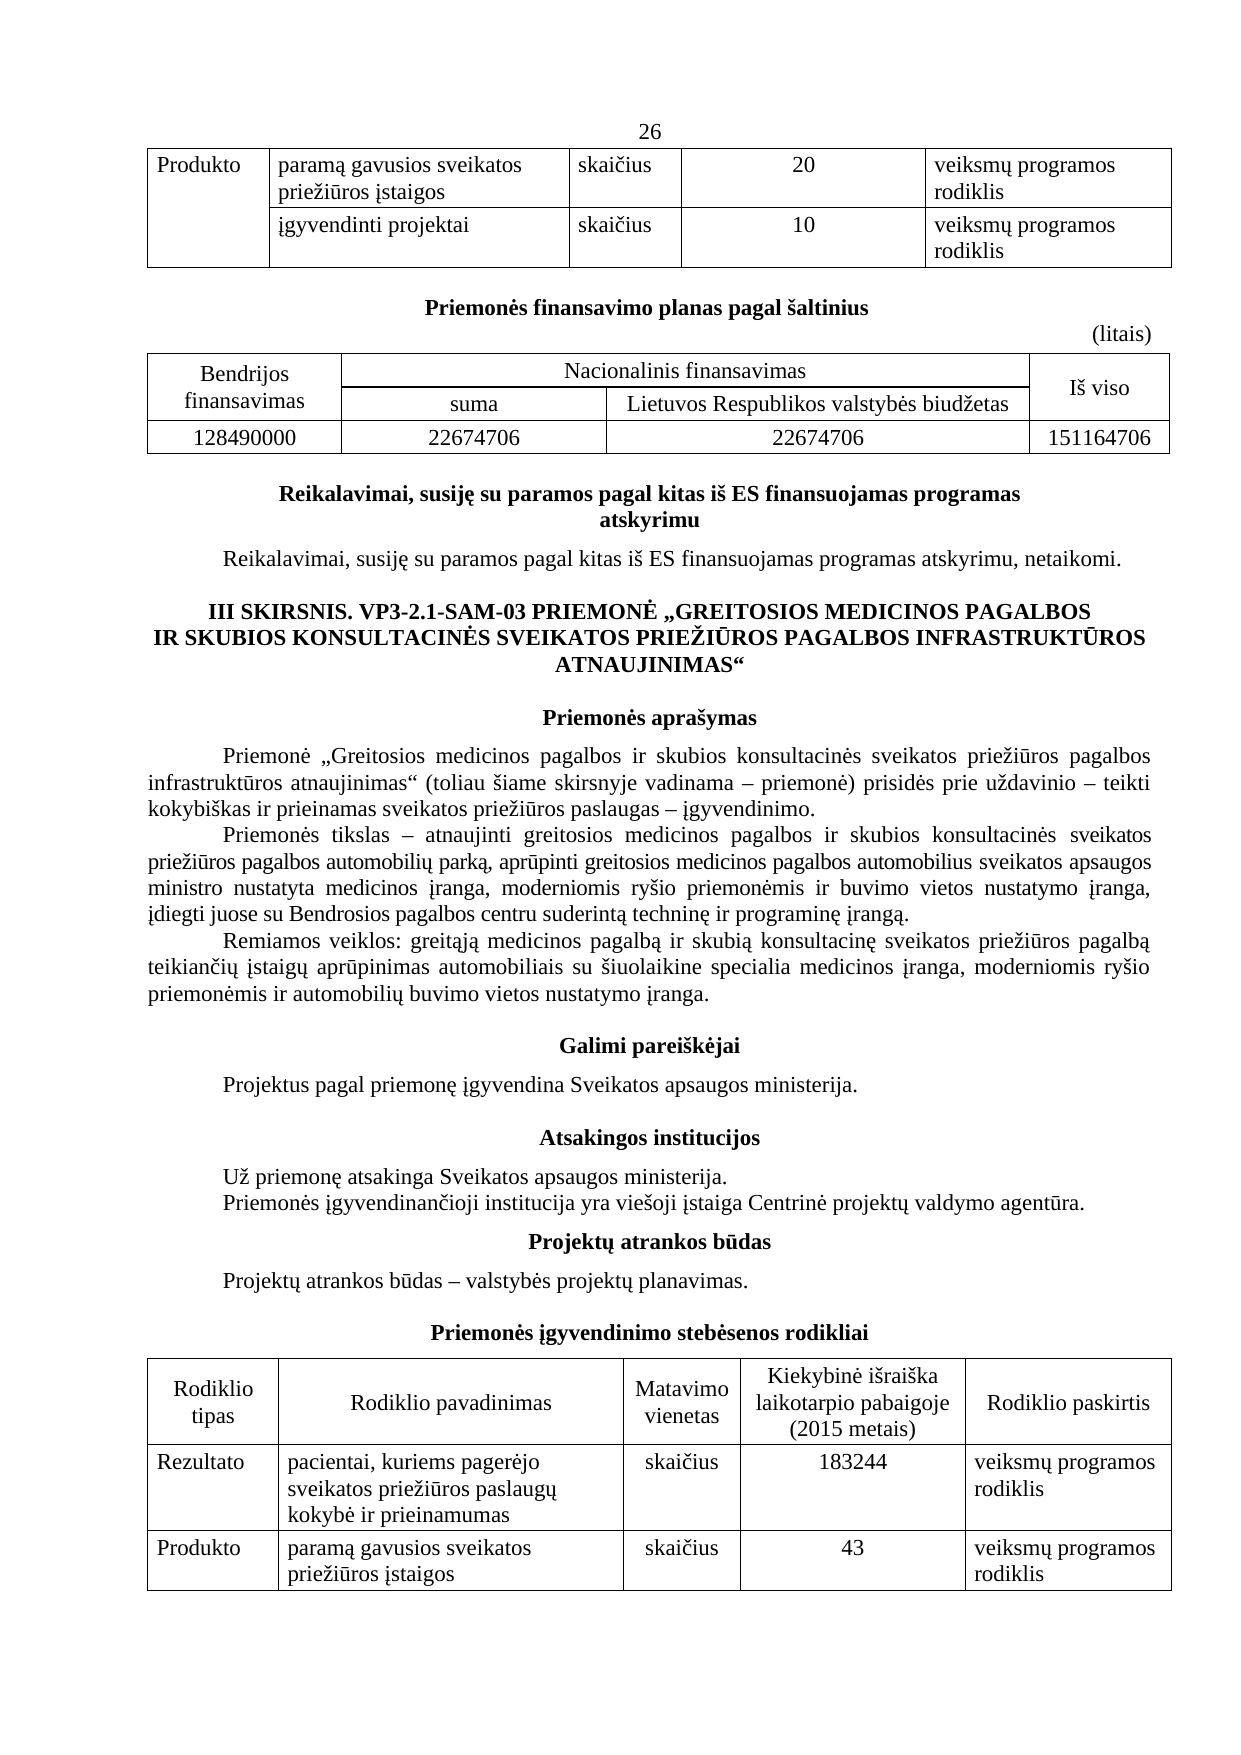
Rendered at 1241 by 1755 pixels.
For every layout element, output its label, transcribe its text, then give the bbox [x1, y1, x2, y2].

table_cell įgyvendinti projektai [270, 208, 569, 267]
table_cell 22674706 [342, 421, 606, 453]
table_cell veiksmų programos rodiklis [926, 149, 1171, 207]
text Priemonės tikslas – atnaujinti greitosios medicinos pagalbos ir skubios konsultacinės sveikatos priežiūros pagalbos automobilių parką, aprūpinti greitosios medicinos pagalbos automobilius sveikatos apsaugos ministro nustatyta medicinos įranga, moderniomis ryšio priemonėmis ir buvimo vietos nustatymo įranga, įdiegti juose su Bendrosios pagalbos centru suderintą techninę ir programinę įrangą. [148, 821, 1152, 927]
table_header Rodiklio pavadinimas [279, 1359, 623, 1444]
table_header Rodiklio paskirtis [966, 1359, 1171, 1444]
table_cell paramą gavusios sveikatos priežiūros įstaigos [270, 149, 569, 207]
table_cell 128490000 [148, 421, 341, 453]
text Reikalavimai, susiję su paramos pagal kitas iš ES finansuojamas programas atskyrimu, netaikomi. [148, 545, 1152, 572]
table_cell skaičius [624, 1445, 740, 1530]
table_cell 22674706 [607, 421, 1029, 453]
table_cell Produkto [148, 149, 269, 267]
table_cell 151164706 [1030, 421, 1169, 453]
subtitle III SKIRSNIS. VP3-2.1-SAM-03 PRIEMONĖ „GREITOSIOS MEDICINOS PAGALBOS IR SKUBIOS KONSULTACINĖS SVEIKATOS PRIEŽIŪROS PAGALBOS INFRASTRUKTŪROS ATNAUJINIMAS“ [148, 598, 1152, 677]
table_cell pacientai, kuriems pagerėjo sveikatos priežiūros paslaugų kokybė ir prieinamumas [279, 1445, 623, 1530]
text Priemonės aprašymas [148, 703, 1152, 730]
table_header Bendrijos finansavimas [148, 354, 341, 419]
table_cell veiksmų programos rodiklis [966, 1445, 1171, 1530]
table_header Nacionalinis finansavimas [342, 354, 1029, 386]
table_cell suma [342, 388, 606, 419]
table_header Rodiklio tipas [148, 1359, 278, 1444]
text Atsakingos institucijos [148, 1124, 1152, 1150]
text Priemonė „Greitosios medicinos pagalbos ir skubios konsultacinės sveikatos priežiūros pagalbos infrastruktūros atnaujinimas“ (toliau šiame skirsnyje vadinama – priemonė) prisidės prie uždavinio – teikti kokybiškas ir prieinamas sveikatos priežiūros paslaugas – įgyvendinimo. [148, 742, 1152, 821]
table_cell veiksmų programos rodiklis [926, 208, 1171, 267]
table_cell skaičius [624, 1531, 740, 1590]
table_cell 183244 [741, 1445, 965, 1530]
table_cell 20 [682, 149, 925, 207]
table_cell Rezultato [148, 1445, 278, 1530]
text (litais) [148, 321, 1152, 347]
text Projektų atrankos būdas [148, 1228, 1152, 1254]
text Priemonės finansavimo planas pagal šaltinius [148, 294, 1152, 321]
table_cell Produkto [148, 1531, 278, 1590]
text Galimi pareiškėjai [148, 1032, 1152, 1059]
text Priemonės įgyvendinimo stebėsenos rodikliai [148, 1319, 1152, 1346]
text Remiamos veiklos: greitąją medicinos pagalbą ir skubią konsultacinę sveikatos priežiūros pagalbą teikiančių įstaigų aprūpinimas automobiliais su šiuolaikine specialia medicinos įranga, moderniomis ryšio priemonėmis ir automobilių buvimo vietos nustatymo įranga. [148, 927, 1152, 1006]
text Projektų atrankos būdas – valstybės projektų planavimas. [148, 1267, 1152, 1293]
table_cell skaičius [570, 208, 681, 267]
table_header Kiekybinė išraiška laikotarpio pabaigoje (2015 metais) [741, 1359, 965, 1444]
text Reikalavimai, susiję su paramos pagal kitas iš ES finansuojamas programas atskyrimu [148, 480, 1152, 533]
table_cell 43 [741, 1531, 965, 1590]
table_cell skaičius [570, 149, 681, 207]
text Už priemonę atsakinga Sveikatos apsaugos ministerija. [148, 1163, 1152, 1189]
table_cell 10 [682, 208, 925, 267]
text Projektus pagal priemonę įgyvendina Sveikatos apsaugos ministerija. [148, 1071, 1152, 1097]
table_cell paramą gavusios sveikatos priežiūros įstaigos [279, 1531, 623, 1590]
table_cell veiksmų programos rodiklis [966, 1531, 1171, 1590]
table_cell Lietuvos Respublikos valstybės biudžetas [607, 388, 1029, 419]
table_header Matavimo vienetas [624, 1359, 740, 1444]
table_header Iš viso [1030, 354, 1169, 419]
text Priemonės įgyvendinančioji institucija yra viešoji įstaiga Centrinė projektų valdymo agentūra. [148, 1189, 1152, 1215]
